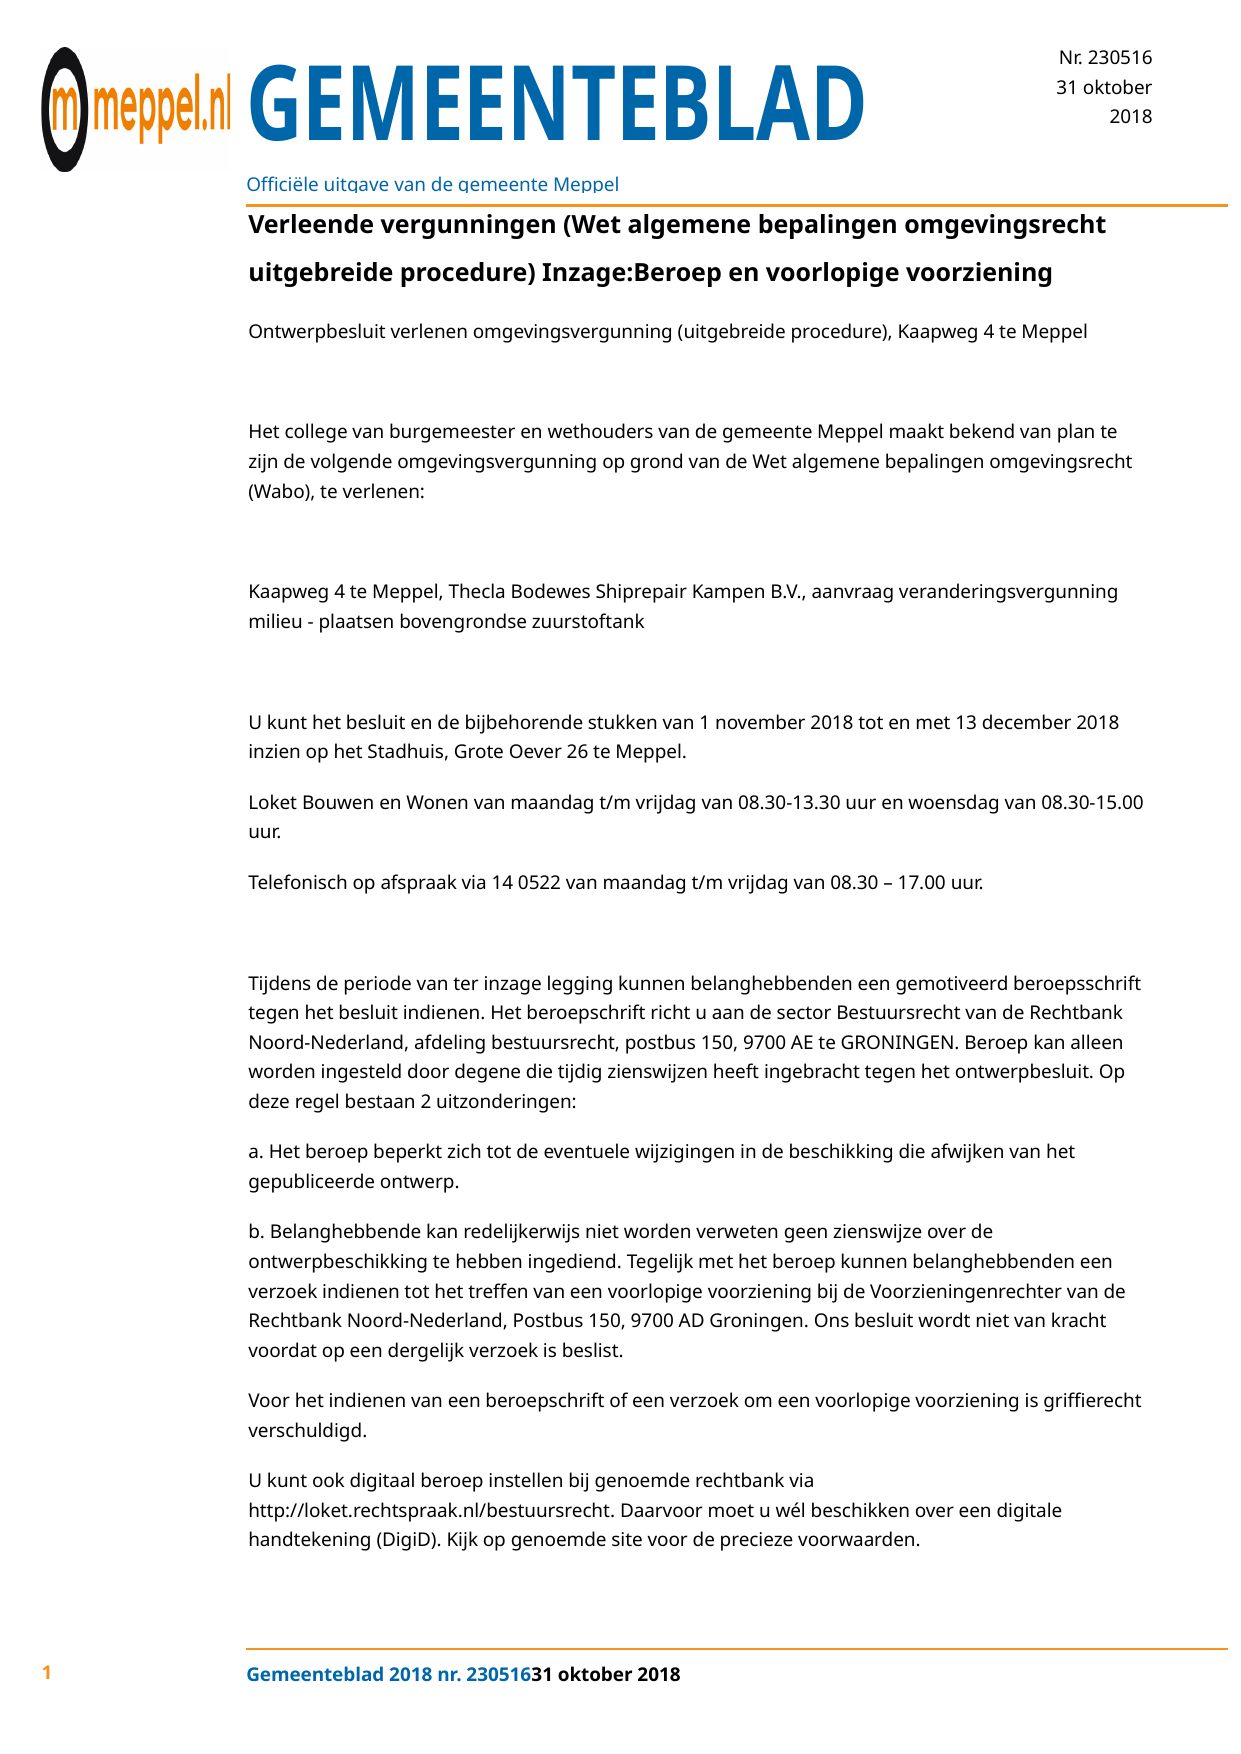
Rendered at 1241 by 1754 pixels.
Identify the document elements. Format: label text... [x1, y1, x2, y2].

text Tijdens de periode van ter inzage legging kunnen belanghebbenden een gemotiveerd beroepsschrift tegen het besluit indienen. Het beroepschrift richt u aan de sector Bestuursrecht van de Rechtbank Noord-Nederland, afdeling bestuursrecht, postbus 150, 9700 AE te GRONINGEN. Beroep kan alleen worden ingesteld door degene die tijdig zienswijzen heeft ingebracht tegen het ontwerpbesluit. Op deze regel bestaan 2 uitzonderingen: [248, 970, 1152, 1114]
text Verleende vergunningen (Wet algemene bepalingen omgevingsrecht uitgebreide procedure) Inzage:Beroep en voorlopige voorziening [248, 207, 1152, 288]
text b. Belanghebbende kan redelijkerwijs niet worden verweten geen zienswijze over de ontwerpbeschikking te hebben ingediend. Tegelijk met het beroep kunnen belanghebbenden een verzoek indienen tot het treffen van een voorlopige voorziening bij de Voorzieningenrechter van de Rechtbank Noord-Nederland, Postbus 150, 9700 AD Groningen. Ons besluit wordt niet van kracht voordat op een dergelijk verzoek is beslist. [248, 1219, 1152, 1363]
text Kaapweg 4 te Meppel, Thecla Bodewes Shiprepair Kampen B.V., aanvraag veranderingsvergunning milieu - plaatsen bovengrondse zuurstoftank [248, 579, 1152, 634]
picture [41, 47, 231, 172]
text U kunt het besluit en de bijbehorende stukken van 1 november 2018 tot en met 13 december 2018 inzien op het Stadhuis, Grote Oever 26 te Meppel. [248, 709, 1152, 764]
text a. Het beroep beperkt zich tot de eventuele wijzigingen in de beschikking die afwijken van het gepubliceerde ontwerp. [248, 1139, 1152, 1194]
text U kunt ook digitaal beroep instellen bij genoemde rechtbank via http://loket.rechtspraak.nl/bestuursrecht. Daarvoor moet u wél beschikken over een digitale handtekening (DigiD). Kijk op genoemde site voor de precieze voorwaarden. [248, 1467, 1152, 1552]
text Loket Bouwen en Wonen van maandag t/m vrijdag van 08.30-13.30 uur en woensdag van 08.30-15.00 uur. [248, 789, 1152, 844]
text Het college van burgemeester en wethouders van de gemeente Meppel maakt bekend van plan te zijn de volgende omgevingsvergunning op grond van de Wet algemene bepalingen omgevingsrecht (Wabo), te verlenen: [248, 419, 1152, 504]
text Voor het indienen van een beroepschrift of een verzoek om een voorlopige voorziening is griffierecht verschuldigd. [248, 1387, 1152, 1443]
text Ontwerpbesluit verlenen omgevingsvergunning (uitgebreide procedure), Kaapweg 4 te Meppel [248, 318, 1152, 344]
text Telefonisch op afspraak via 14 0522 van maandag t/m vrijdag van 08.30 – 17.00 uur. [248, 869, 1152, 895]
